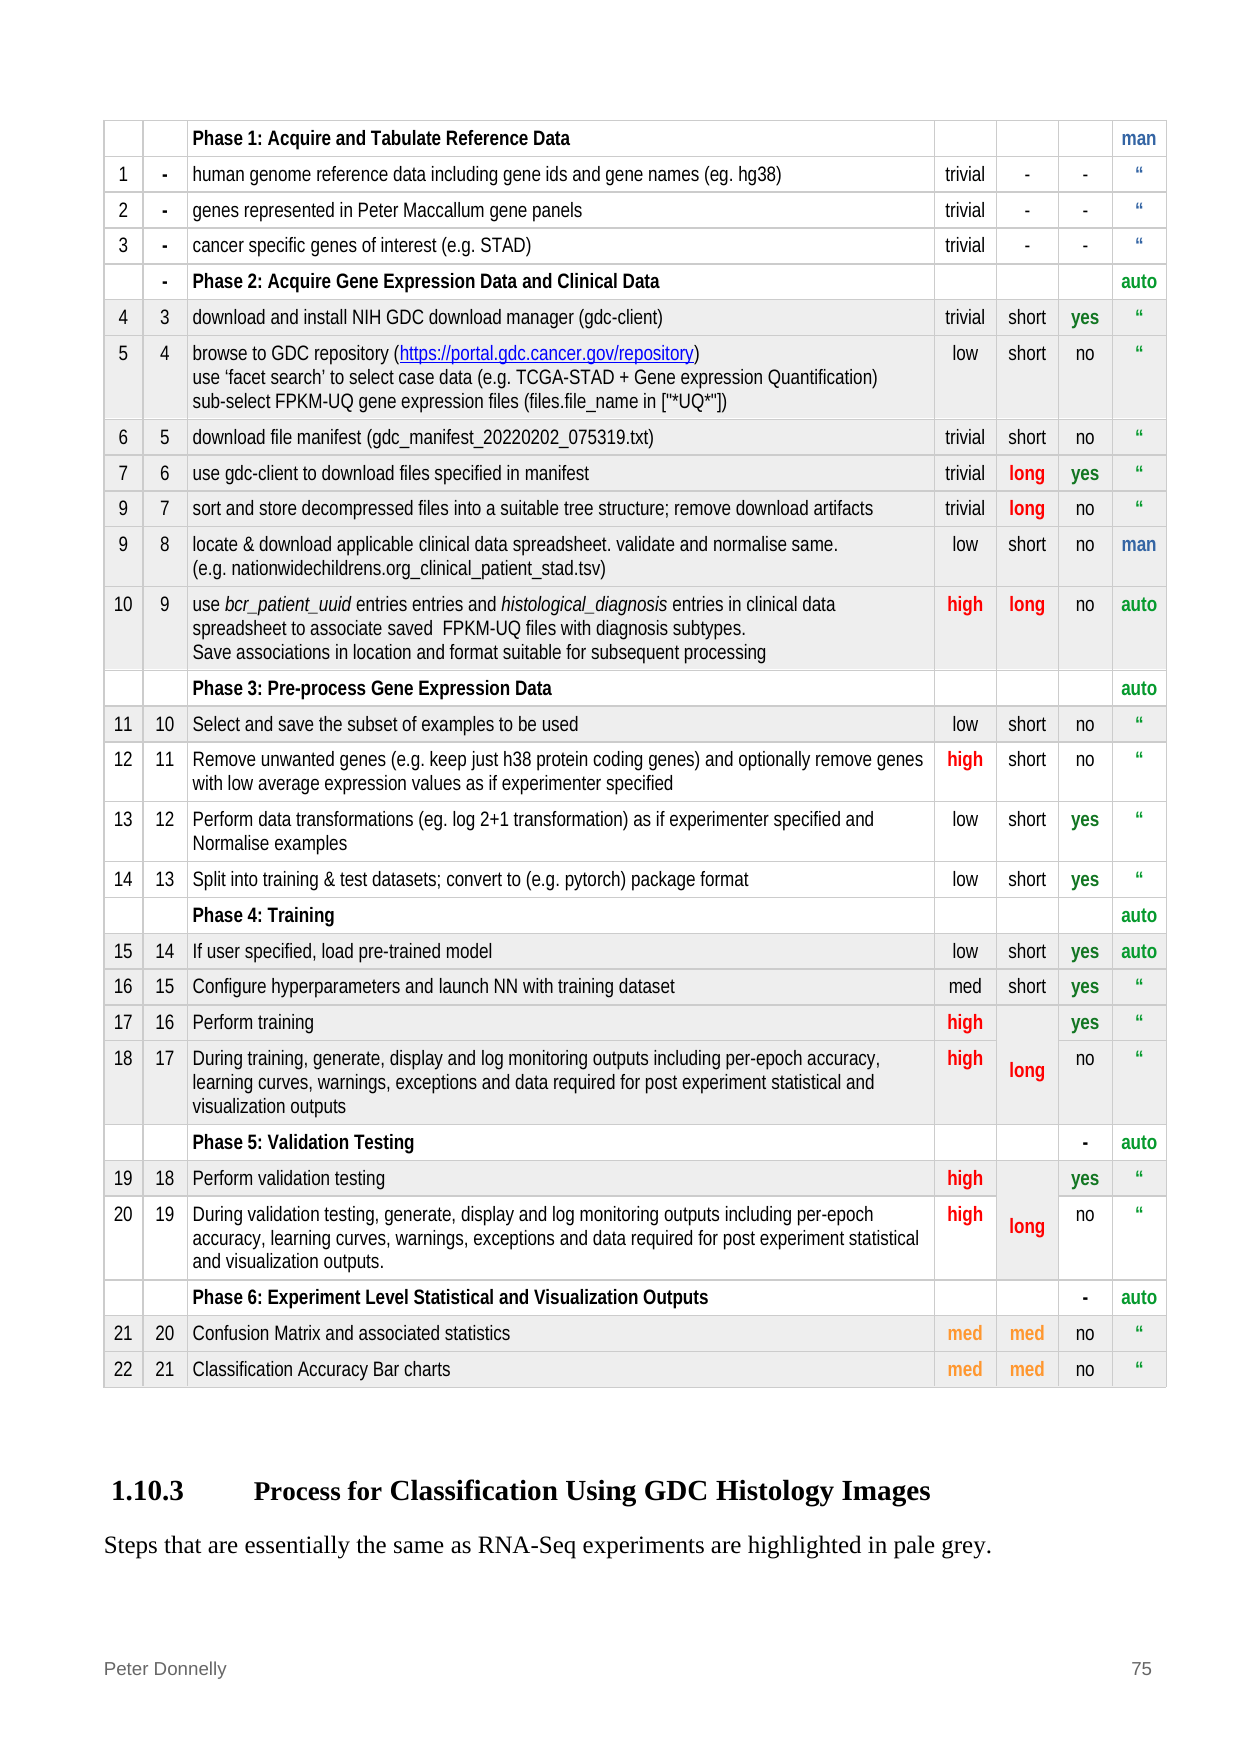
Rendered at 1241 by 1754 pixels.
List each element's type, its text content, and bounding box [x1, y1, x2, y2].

table_cell Select and save the subset of examples to be used [188, 707, 934, 741]
table_cell [105, 265, 142, 299]
table_cell 9 [105, 527, 142, 586]
table_cell “ [1113, 743, 1166, 801]
table_cell 9 [105, 492, 142, 526]
table_cell [935, 671, 996, 705]
table_cell 4 [105, 300, 142, 335]
table_cell auto [1113, 265, 1166, 299]
table_cell 17 [144, 1041, 187, 1124]
table_cell [144, 671, 187, 705]
table_cell med [935, 970, 996, 1004]
table_cell locate & download applicable clinical data spreadsheet. validate and normalise same. (e.g. nationwidechildrens.org_clinical_patient_stad.tsv) [188, 527, 934, 586]
table_cell no [1059, 707, 1112, 741]
table_cell Confusion Matrix and associated statistics [188, 1316, 934, 1351]
table_cell Split into training & test datasets; convert to (e.g. pytorch) package format [188, 862, 934, 897]
table_cell auto [1113, 934, 1166, 968]
table_cell med [997, 1316, 1058, 1351]
table_cell [935, 1281, 996, 1315]
table_cell download and install NIH GDC download manager (gdc-client) [188, 300, 934, 335]
table_cell use bcr_patient_uuid entries entries and histological_diagnosis entries in clinical data spreadsheet to associate saved FPKM-UQ files with diagnosis subtypes. Save associations in location and format suitable for subsequent processing [188, 587, 934, 669]
table_cell Classification Accuracy Bar charts [187, 1352, 934, 1387]
table_cell “ [1113, 193, 1166, 227]
table_cell Phase 4: Training [188, 898, 934, 932]
table_cell short [997, 970, 1058, 1004]
table_cell no [1059, 492, 1112, 526]
table_cell “ [1113, 1316, 1166, 1351]
table_cell [1059, 898, 1112, 932]
table_cell [144, 121, 187, 156]
table_cell short [997, 862, 1058, 897]
table_cell no [1059, 587, 1112, 669]
table_cell Phase 1: Acquire and Tabulate Reference Data [188, 121, 934, 156]
table_cell 14 [105, 862, 142, 897]
table_cell low [935, 934, 996, 968]
table_cell long [997, 587, 1058, 669]
table_cell no [1059, 336, 1112, 418]
table_cell yes [1059, 1161, 1112, 1195]
table_cell short [997, 743, 1058, 801]
table_cell download file manifest (gdc_manifest_20220202_075319.txt) [188, 420, 934, 454]
table_cell man [1113, 527, 1166, 586]
table_cell high [935, 587, 996, 669]
table_cell Phase 5: Validation Testing [188, 1125, 934, 1159]
table_cell 11 [105, 707, 142, 741]
table_cell short [997, 300, 1058, 335]
table_cell Perform validation testing [188, 1161, 934, 1195]
table_cell no [1058, 1352, 1112, 1387]
table_cell med [935, 1316, 996, 1351]
table_cell trivial [935, 229, 996, 263]
table_cell - [997, 193, 1058, 227]
table_cell 7 [105, 456, 142, 490]
table_cell Phase 3: Pre-process Gene Expression Data [188, 671, 934, 705]
table_cell [105, 671, 142, 705]
table_cell short [997, 527, 1058, 586]
table_cell - [1059, 229, 1112, 263]
table_cell 1 [105, 157, 142, 191]
table_cell “ [1113, 970, 1166, 1004]
table_cell [1059, 671, 1112, 705]
table_cell “ [1113, 862, 1166, 897]
table_cell yes [1059, 456, 1112, 490]
table_cell 16 [144, 1006, 187, 1040]
table_cell no [1059, 1197, 1112, 1279]
table_cell “ [1113, 157, 1166, 191]
table_cell 13 [105, 802, 142, 861]
table_cell “ [1113, 1006, 1166, 1040]
table_cell low [935, 527, 996, 586]
table_cell - [144, 229, 187, 263]
table_cell “ [1113, 229, 1166, 263]
table_cell 7 [144, 492, 187, 526]
table_cell 19 [105, 1161, 142, 1195]
table_cell - [1059, 157, 1112, 191]
table_cell 6 [144, 456, 187, 490]
table_cell [935, 265, 996, 299]
table_cell Phase 2: Acquire Gene Expression Data and Clinical Data [188, 265, 934, 299]
table_cell no [1059, 420, 1112, 454]
table_cell [144, 1125, 187, 1159]
table_cell trivial [935, 157, 996, 191]
table_cell low [935, 802, 996, 861]
table_cell [105, 1281, 142, 1315]
table_cell - [1059, 1281, 1112, 1315]
table_cell low [935, 707, 996, 741]
table_cell auto [1113, 898, 1166, 932]
table_cell - [1059, 1125, 1112, 1159]
table_cell yes [1059, 862, 1112, 897]
table_cell auto [1113, 1281, 1166, 1315]
table_cell low [935, 862, 996, 897]
table_cell no [1059, 527, 1112, 586]
table_cell trivial [935, 193, 996, 227]
table_cell browse to GDC repository (https://portal.gdc.cancer.gov/repository) use ‘facet search’ to select case data (e.g. TCGA-STAD + Gene expression Quantification) sub-select FPKM-UQ gene expression files (files.file_name in ["*UQ*"]) [188, 336, 934, 418]
table_cell yes [1059, 802, 1112, 861]
table_cell 10 [105, 587, 142, 669]
table_cell [105, 121, 142, 156]
table_cell no [1059, 1041, 1112, 1124]
table_cell “ [1113, 492, 1166, 526]
table_cell [144, 1281, 187, 1315]
table_cell high [935, 1006, 996, 1040]
table_cell 21 [105, 1316, 142, 1351]
table_cell long [997, 492, 1058, 526]
table_cell yes [1059, 300, 1112, 335]
table_cell 9 [144, 587, 187, 669]
table_cell long [997, 456, 1058, 490]
table_cell cancer specific genes of interest (e.g. STAD) [188, 229, 934, 263]
table_cell short [997, 420, 1058, 454]
table_cell yes [1059, 1006, 1112, 1040]
table_cell “ [1113, 1161, 1166, 1195]
table_cell yes [1059, 970, 1112, 1004]
table_cell high [935, 1197, 996, 1279]
table_cell yes [1059, 934, 1112, 968]
table_cell trivial [935, 456, 996, 490]
table_cell - [144, 157, 187, 191]
table_cell auto [1113, 671, 1166, 705]
table_cell During validation testing, generate, display and log monitoring outputs including per-epoch accuracy, learning curves, warnings, exceptions and data required for post experiment statistical and visualization outputs. [188, 1197, 934, 1279]
table_cell sort and store decompressed files into a suitable tree structure; remove download artifacts [188, 492, 934, 526]
table_cell 20 [105, 1197, 142, 1279]
table_cell 22 [105, 1352, 143, 1387]
table_cell 3 [144, 300, 187, 335]
table_cell high [935, 743, 996, 801]
table_cell “ [1113, 336, 1166, 418]
text Steps that are essentially the same as RNA-Seq experiments are highlighted in pale grey. [103, 1530, 1146, 1559]
table_cell “ [1113, 1041, 1166, 1124]
table_cell 6 [105, 420, 142, 454]
table_cell high [935, 1161, 996, 1195]
table_cell 16 [105, 970, 142, 1004]
table_cell 14 [144, 934, 187, 968]
table_cell - [997, 229, 1058, 263]
table_cell no [1059, 1316, 1112, 1351]
subtitle Process for Classification Using GDC Histology Images [103, 1473, 1146, 1506]
table_cell - [144, 193, 187, 227]
table_cell 2 [105, 193, 142, 227]
table_cell long [997, 1161, 1058, 1279]
table_cell “ [1112, 1352, 1166, 1387]
table_cell “ [1113, 420, 1166, 454]
table_cell trivial [935, 492, 996, 526]
table_cell [997, 1281, 1058, 1315]
table_cell [997, 898, 1058, 932]
table_cell 21 [143, 1352, 187, 1387]
table_cell short [997, 707, 1058, 741]
table_cell human genome reference data including gene ids and gene names (eg. hg38) [188, 157, 934, 191]
table_cell 15 [105, 934, 142, 968]
table_cell 4 [144, 336, 187, 418]
table_cell Configure hyperparameters and launch NN with training dataset [188, 970, 934, 1004]
table_cell If user specified, load pre-trained model [188, 934, 934, 968]
table_cell [1059, 121, 1112, 156]
table_cell 20 [144, 1316, 187, 1351]
table_cell no [1059, 743, 1112, 801]
table_cell auto [1113, 1125, 1166, 1159]
table_cell 12 [144, 802, 187, 861]
table_cell Remove unwanted genes (e.g. keep just h38 protein coding genes) and optionally remove genes with low average expression values as if experimenter specified [188, 743, 934, 801]
table_cell 11 [144, 743, 187, 801]
table_cell short [997, 802, 1058, 861]
table_cell “ [1113, 300, 1166, 335]
table_cell short [997, 336, 1058, 418]
table_cell Phase 6: Experiment Level Statistical and Visualization Outputs [188, 1281, 934, 1315]
table_cell “ [1113, 707, 1166, 741]
table_cell “ [1113, 802, 1166, 861]
table_cell auto [1113, 587, 1166, 669]
table_cell 5 [144, 420, 187, 454]
table_cell During training, generate, display and log monitoring outputs including per-epoch accuracy, learning curves, warnings, exceptions and data required for post experiment statistical and visualization outputs [188, 1041, 934, 1124]
table_cell [105, 898, 142, 932]
table_cell Perform data transformations (eg. log 2+1 transformation) as if experimenter specified and Normalise examples [188, 802, 934, 861]
table_cell 18 [144, 1161, 187, 1195]
table_cell [144, 898, 187, 932]
table_cell [997, 1125, 1058, 1159]
table_cell [935, 1125, 996, 1159]
table_cell med [996, 1352, 1058, 1387]
table_cell 5 [105, 336, 142, 418]
table_cell high [935, 1041, 996, 1124]
table_cell [105, 1125, 142, 1159]
table_cell [997, 121, 1058, 156]
table_cell long [997, 1006, 1058, 1124]
table_cell med [934, 1352, 996, 1387]
table_cell - [997, 157, 1058, 191]
table_cell 15 [144, 970, 187, 1004]
table_cell 3 [105, 229, 142, 263]
table_cell 12 [105, 743, 142, 801]
table_cell 17 [105, 1006, 142, 1040]
table_cell use gdc-client to download files specified in manifest [188, 456, 934, 490]
table_cell Perform training [188, 1006, 934, 1040]
table_cell trivial [935, 420, 996, 454]
table_cell genes represented in Peter Maccallum gene panels [188, 193, 934, 227]
table_cell [935, 898, 996, 932]
table_cell “ [1113, 456, 1166, 490]
table_cell short [997, 934, 1058, 968]
table_cell [935, 121, 996, 156]
table_cell [997, 671, 1058, 705]
table_cell “ [1113, 1197, 1166, 1279]
table_cell trivial [935, 300, 996, 335]
table_cell - [1059, 193, 1112, 227]
table_cell 19 [144, 1197, 187, 1279]
table_cell 10 [144, 707, 187, 741]
table_cell low [935, 336, 996, 418]
table_cell 13 [144, 862, 187, 897]
table_cell - [144, 265, 187, 299]
table_cell 8 [144, 527, 187, 586]
table_cell [997, 265, 1058, 299]
table_cell 18 [105, 1041, 142, 1124]
table_cell man [1113, 121, 1166, 156]
table_cell [1059, 265, 1112, 299]
